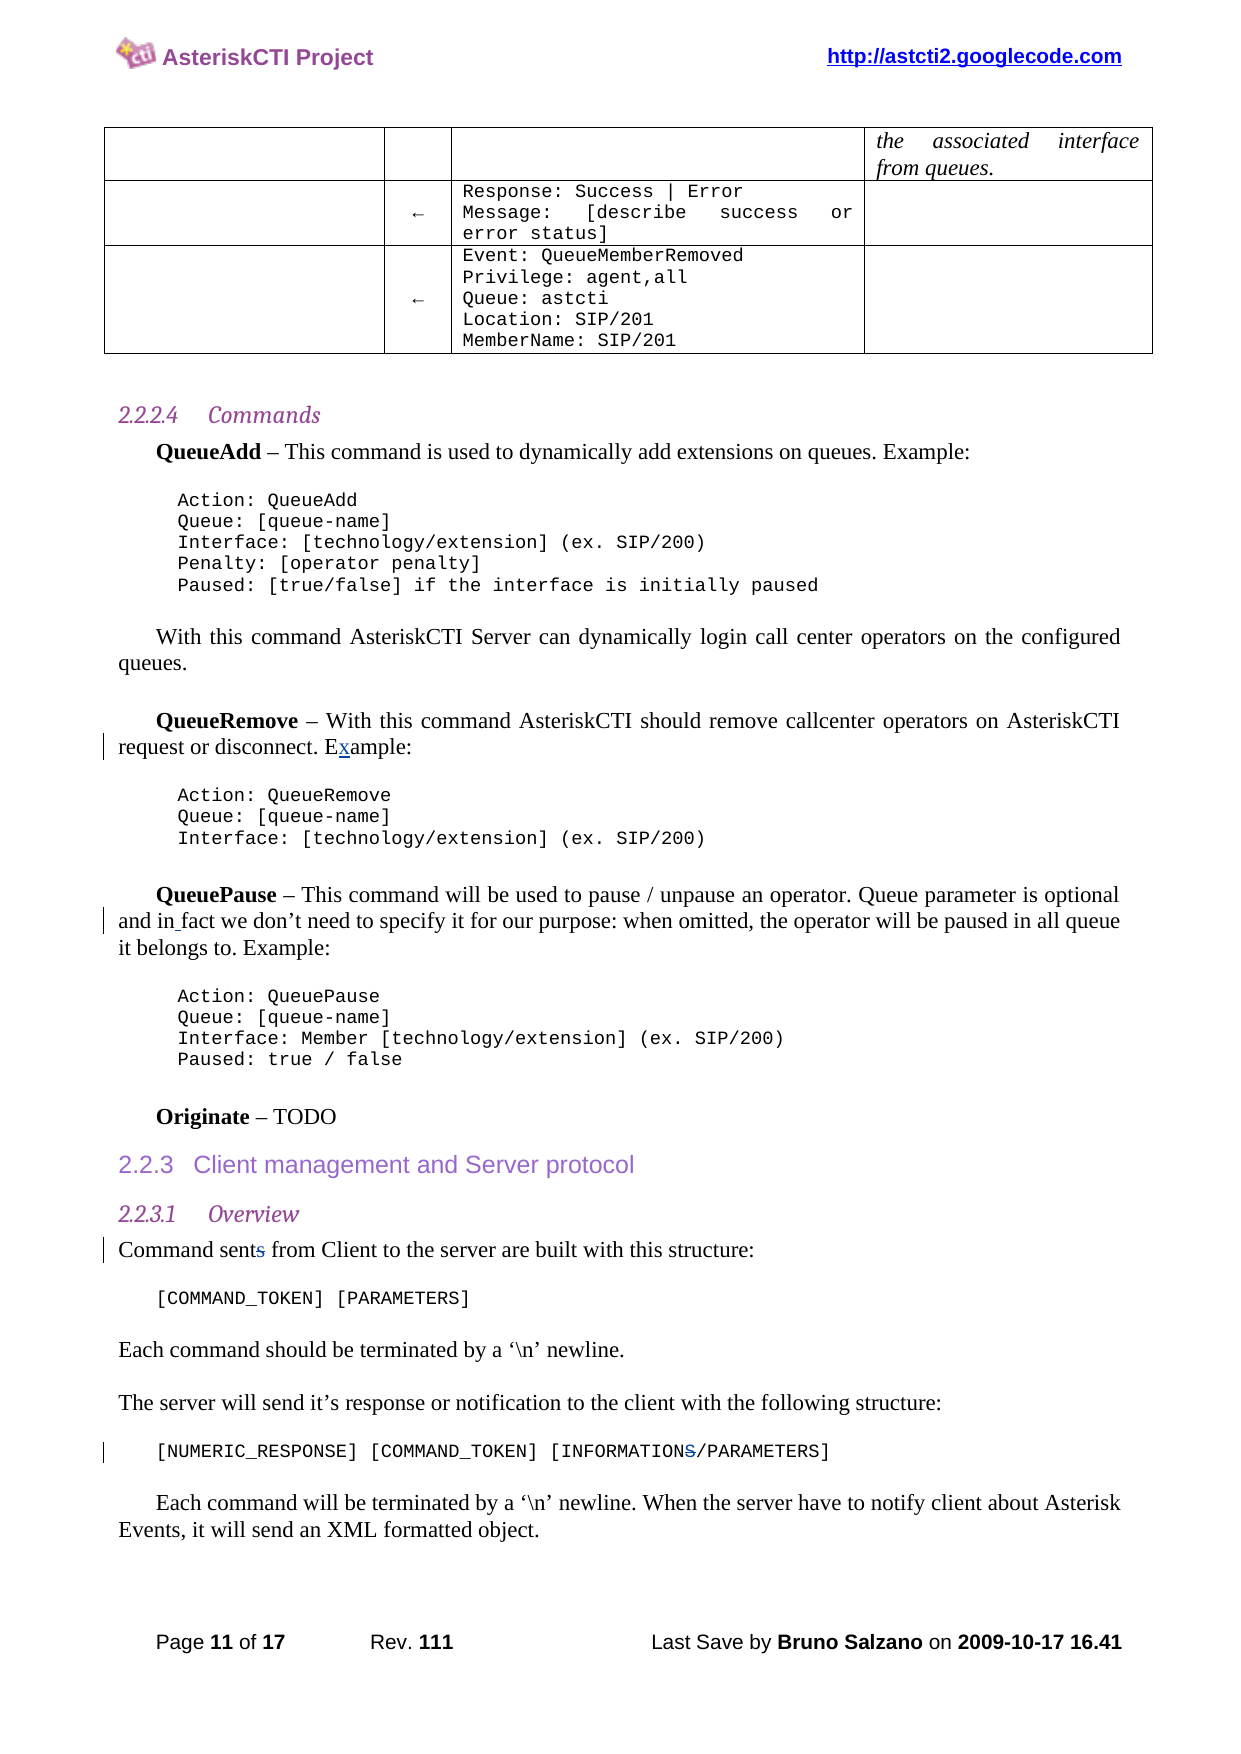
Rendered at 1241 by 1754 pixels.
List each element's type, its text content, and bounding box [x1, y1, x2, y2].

text QueueAdd – This command is used to dynamically add extensions on queues. Example: [118, 438, 1122, 464]
text Each command will be terminated by a ‘\n’ newline. When the server have to notify client about Asterisk Events, it will send an XML formatted object. [118, 1489, 1122, 1542]
text Originate – TODO [118, 1103, 1122, 1129]
text Interface: [technology/extension] (ex. SIP/200) [177, 533, 1122, 554]
text Queue: [queue-name] [177, 1008, 1122, 1029]
table_cell [105, 181, 384, 245]
table_cell [452, 128, 864, 180]
subtitle Overview [118, 1199, 1122, 1228]
text Queue: [queue-name] [177, 512, 1122, 533]
table_cell [865, 181, 1152, 245]
text Command sent from Client to the server are built with this structure: [118, 1237, 1122, 1263]
text Action: QueueRemove Queue: [queue-name] Interface: [technology/extension] (ex. SIP/200) [177, 786, 1122, 850]
text The server will send it’s response or notification to the client with the following structure: [118, 1389, 1122, 1416]
text Paused: true / false [177, 1050, 1122, 1071]
subtitle Commands [118, 401, 1122, 429]
text Paused: [true/false] if the interface is initially paused [177, 575, 1122, 597]
table_cell [865, 246, 1152, 352]
table_cell [385, 128, 451, 180]
text With this command AsteriskCTI Server can dynamically login call center operators on the configured queues. [118, 623, 1122, 676]
text Interface: Member [technology/extension] (ex. SIP/200) [177, 1029, 1122, 1050]
text Action: QueuePause [177, 986, 1122, 1008]
text QueueRemove – With this command AsteriskCTI should remove callcenter operators on AsteriskCTI request or disconnect. Example: [118, 707, 1122, 760]
picture [116, 34, 157, 74]
table_cell ← [385, 181, 451, 245]
text [NUMERIC_RESPONSE] [COMMAND_TOKEN] [INFORMATION/PARAMETERS] [118, 1442, 1122, 1463]
subtitle Client management and Server protocol [118, 1150, 1122, 1179]
table_cell the associated interface from queues. [865, 128, 1152, 180]
table_cell Response: Success | Error Message: [describe success or error status] [452, 181, 864, 245]
table_cell [105, 128, 384, 180]
text Action: QueueAdd [177, 490, 1122, 512]
text Penalty: [operator penalty] [177, 554, 1122, 575]
text Each command should be terminated by a ‘\n’ newline. [118, 1336, 1122, 1363]
text QueuePause – This command will be used to pause / unpause an operator. Queue parameter is optional and in fact we don’t need to specify it for our purpose: when omitted, the operator will be paused in all queue it belongs to. Example: [118, 881, 1122, 960]
table_cell [105, 246, 384, 352]
text [COMMAND_TOKEN] [PARAMETERS] [118, 1289, 1122, 1310]
table_cell ← [385, 246, 451, 352]
table_cell Event: QueueMemberRemoved Privilege: agent,all Queue: astcti Location: SIP/201 MemberName: SIP/201 [452, 246, 864, 352]
